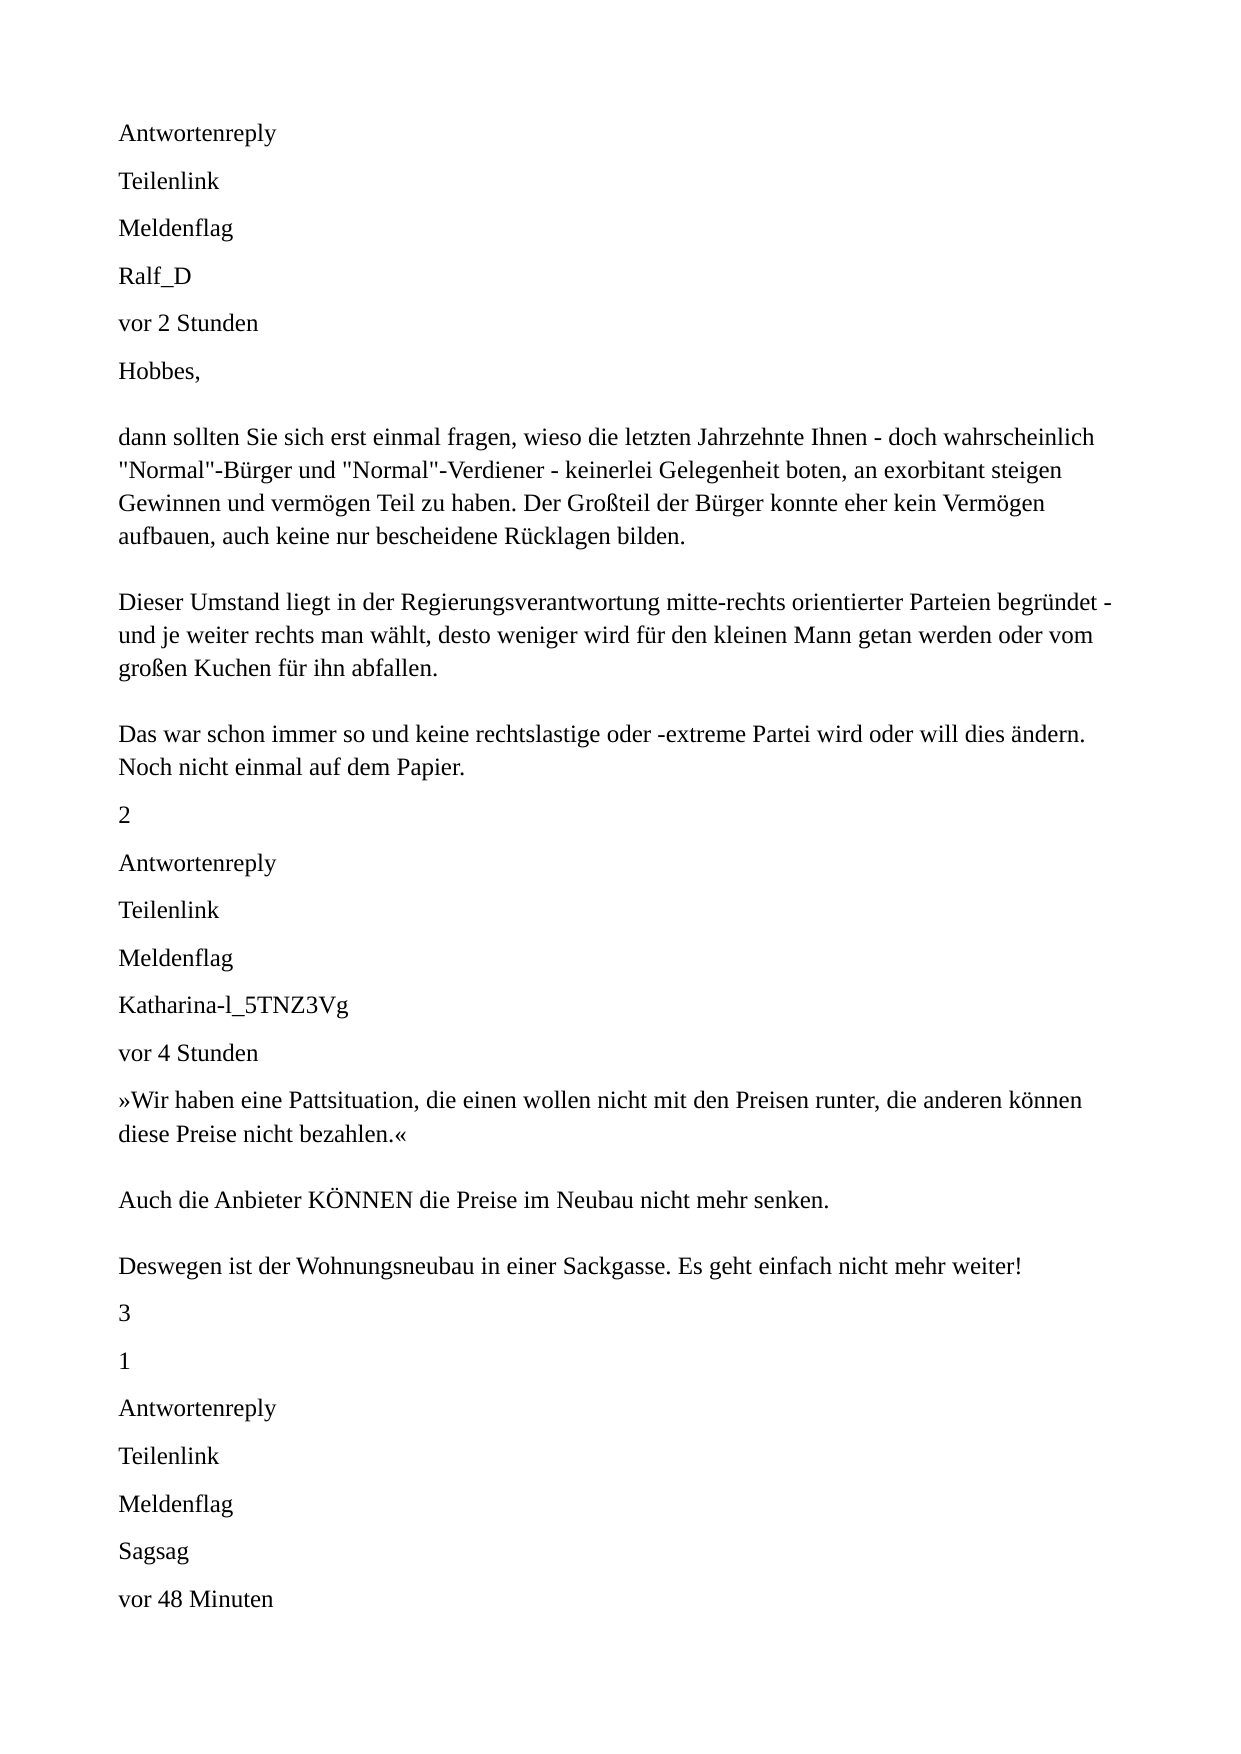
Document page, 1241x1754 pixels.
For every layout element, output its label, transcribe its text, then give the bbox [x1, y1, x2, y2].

text 3 [118, 1298, 1122, 1327]
text 1 [118, 1346, 1122, 1375]
text Teilenlink [118, 895, 1122, 924]
text Teilenlink [118, 1441, 1122, 1470]
text vor 2 Stunden [118, 308, 1122, 337]
text 2 [118, 800, 1122, 829]
text Meldenflag [118, 1489, 1122, 1517]
text Ralf_D [118, 261, 1122, 290]
text Sagsag [118, 1536, 1122, 1565]
text Meldenflag [118, 213, 1122, 242]
text Antwortenreply [118, 1393, 1122, 1422]
text Hobbes, dann sollten Sie sich erst einmal fragen, wieso die letzten Jahrzehnte Ihnen - doch wahrscheinlich "Normal"-Bürger und "Normal"-Verdiener - keinerlei Gelegenheit boten, an exorbitant steigen Gewinnen und vermögen Teil zu haben. Der Großteil der Bürger konnte eher kein Vermögen aufbauen, auch keine nur bescheidene Rücklagen bilden. Dieser Umstand liegt in der Regierungsverantwortung mitte-rechts orientierter Parteien begründet - und je weiter rechts man wählt, desto weniger wird für den kleinen Mann getan werden oder vom großen Kuchen für ihn abfallen. Das war schon immer so und keine rechtslastige oder -extreme Partei wird oder will dies ändern. Noch nicht einmal auf dem Papier. [118, 356, 1122, 781]
text Katharina-l_5TNZ3Vg [118, 990, 1122, 1019]
text Teilenlink [118, 166, 1122, 194]
text Antwortenreply [118, 848, 1122, 876]
text »Wir haben eine Pattsituation, die einen wollen nicht mit den Preisen runter, die anderen können diese Preise nicht bezahlen.« Auch die Anbieter KÖNNEN die Preise im Neubau nicht mehr senken. Deswegen ist der Wohnungsneubau in einer Sackgasse. Es geht einfach nicht mehr weiter! [118, 1086, 1122, 1279]
text vor 4 Stunden [118, 1038, 1122, 1067]
text Antwortenreply [118, 118, 1122, 147]
text vor 48 Minuten [118, 1584, 1122, 1613]
text Meldenflag [118, 943, 1122, 972]
